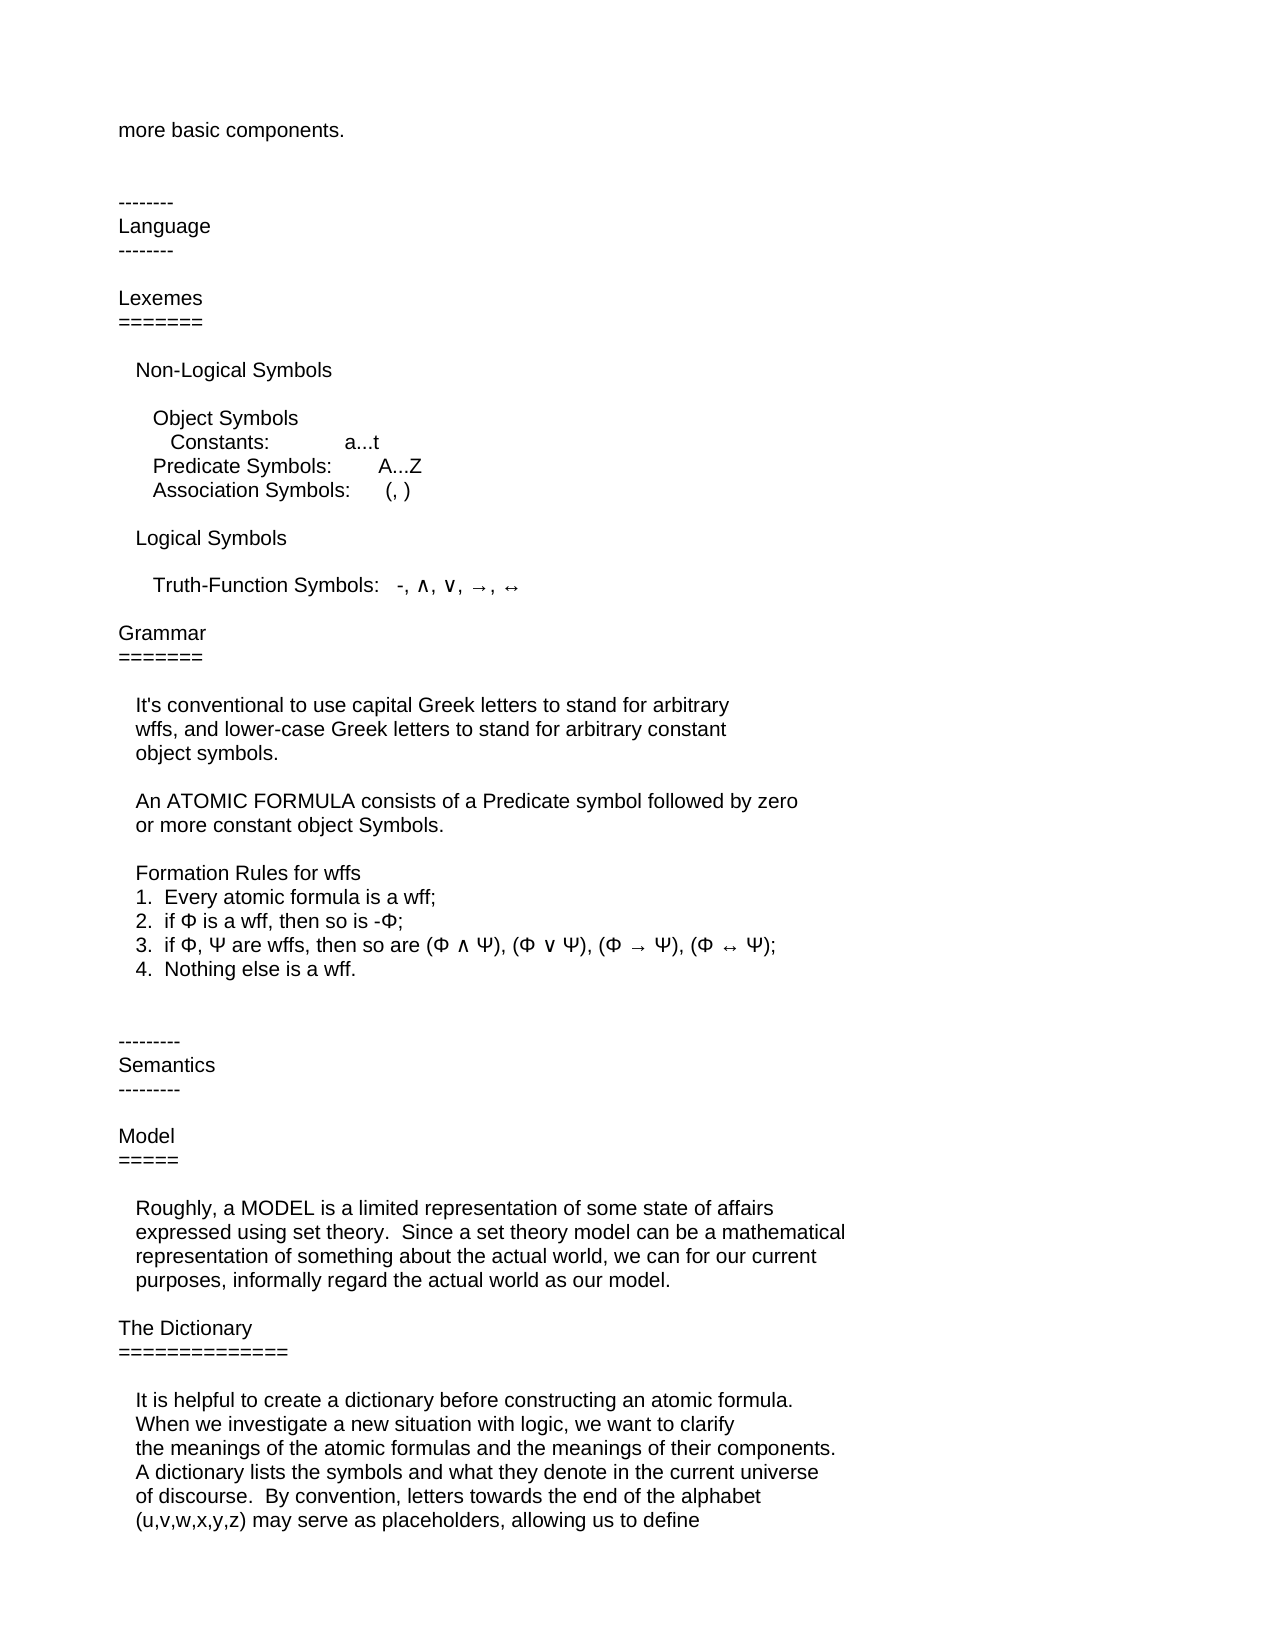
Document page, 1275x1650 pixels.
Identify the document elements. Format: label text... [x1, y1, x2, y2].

text Formation Rules for wffs [118, 861, 1157, 885]
text Constants: a...t [118, 429, 1157, 453]
text 3. if Φ, Ψ are wffs, then so are (Φ ∧ Ψ), (Φ ∨ Ψ), (Φ → Ψ), (Φ ↔ Ψ); [118, 933, 1157, 957]
text Association Symbols: (, ) [118, 477, 1157, 501]
text --------- [118, 1028, 1157, 1052]
text --------- [118, 1076, 1157, 1100]
text Non-Logical Symbols [118, 358, 1157, 382]
text purposes, informally regard the actual world as our model. [118, 1268, 1157, 1292]
text Language [118, 214, 1157, 238]
text ============== [118, 1340, 1157, 1364]
text It is helpful to create a dictionary before constructing an atomic formula. [118, 1388, 1157, 1412]
text (u,v,w,x,y,z) may serve as placeholders, allowing us to define [118, 1508, 1157, 1532]
text Lexemes [118, 286, 1157, 310]
text ======= [118, 310, 1157, 334]
text or more constant object Symbols. [118, 813, 1157, 837]
text wffs, and lower-case Greek letters to stand for arbitrary constant [118, 717, 1157, 741]
text Object Symbols [118, 406, 1157, 429]
text more basic components. [118, 118, 1157, 142]
text -------- [118, 190, 1157, 214]
text Roughly, a MODEL is a limited representation of some state of affairs [118, 1196, 1157, 1220]
text The Dictionary [118, 1316, 1157, 1340]
text object symbols. [118, 741, 1157, 765]
text of discourse. By convention, letters towards the end of the alphabet [118, 1484, 1157, 1508]
text 2. if Φ is a wff, then so is -Φ; [118, 909, 1157, 933]
text Semantics [118, 1052, 1157, 1076]
text Truth-Function Symbols: -, ∧, ∨, →, ↔ [118, 573, 1157, 597]
text When we investigate a new situation with logic, we want to clarify [118, 1412, 1157, 1436]
text 4. Nothing else is a wff. [118, 957, 1157, 981]
text Grammar [118, 621, 1157, 645]
text expressed using set theory. Since a set theory model can be a mathematical [118, 1220, 1157, 1244]
text Model [118, 1124, 1157, 1148]
text Predicate Symbols: A...Z [118, 453, 1157, 477]
text the meanings of the atomic formulas and the meanings of their components. [118, 1436, 1157, 1460]
text 1. Every atomic formula is a wff; [118, 885, 1157, 909]
text -------- [118, 238, 1157, 262]
text representation of something about the actual world, we can for our current [118, 1244, 1157, 1268]
text ===== [118, 1148, 1157, 1172]
text It's conventional to use capital Greek letters to stand for arbitrary [118, 693, 1157, 717]
text An ATOMIC FORMULA consists of a Predicate symbol followed by zero [118, 789, 1157, 813]
text Logical Symbols [118, 525, 1157, 549]
text ======= [118, 645, 1157, 669]
text A dictionary lists the symbols and what they denote in the current universe [118, 1460, 1157, 1484]
